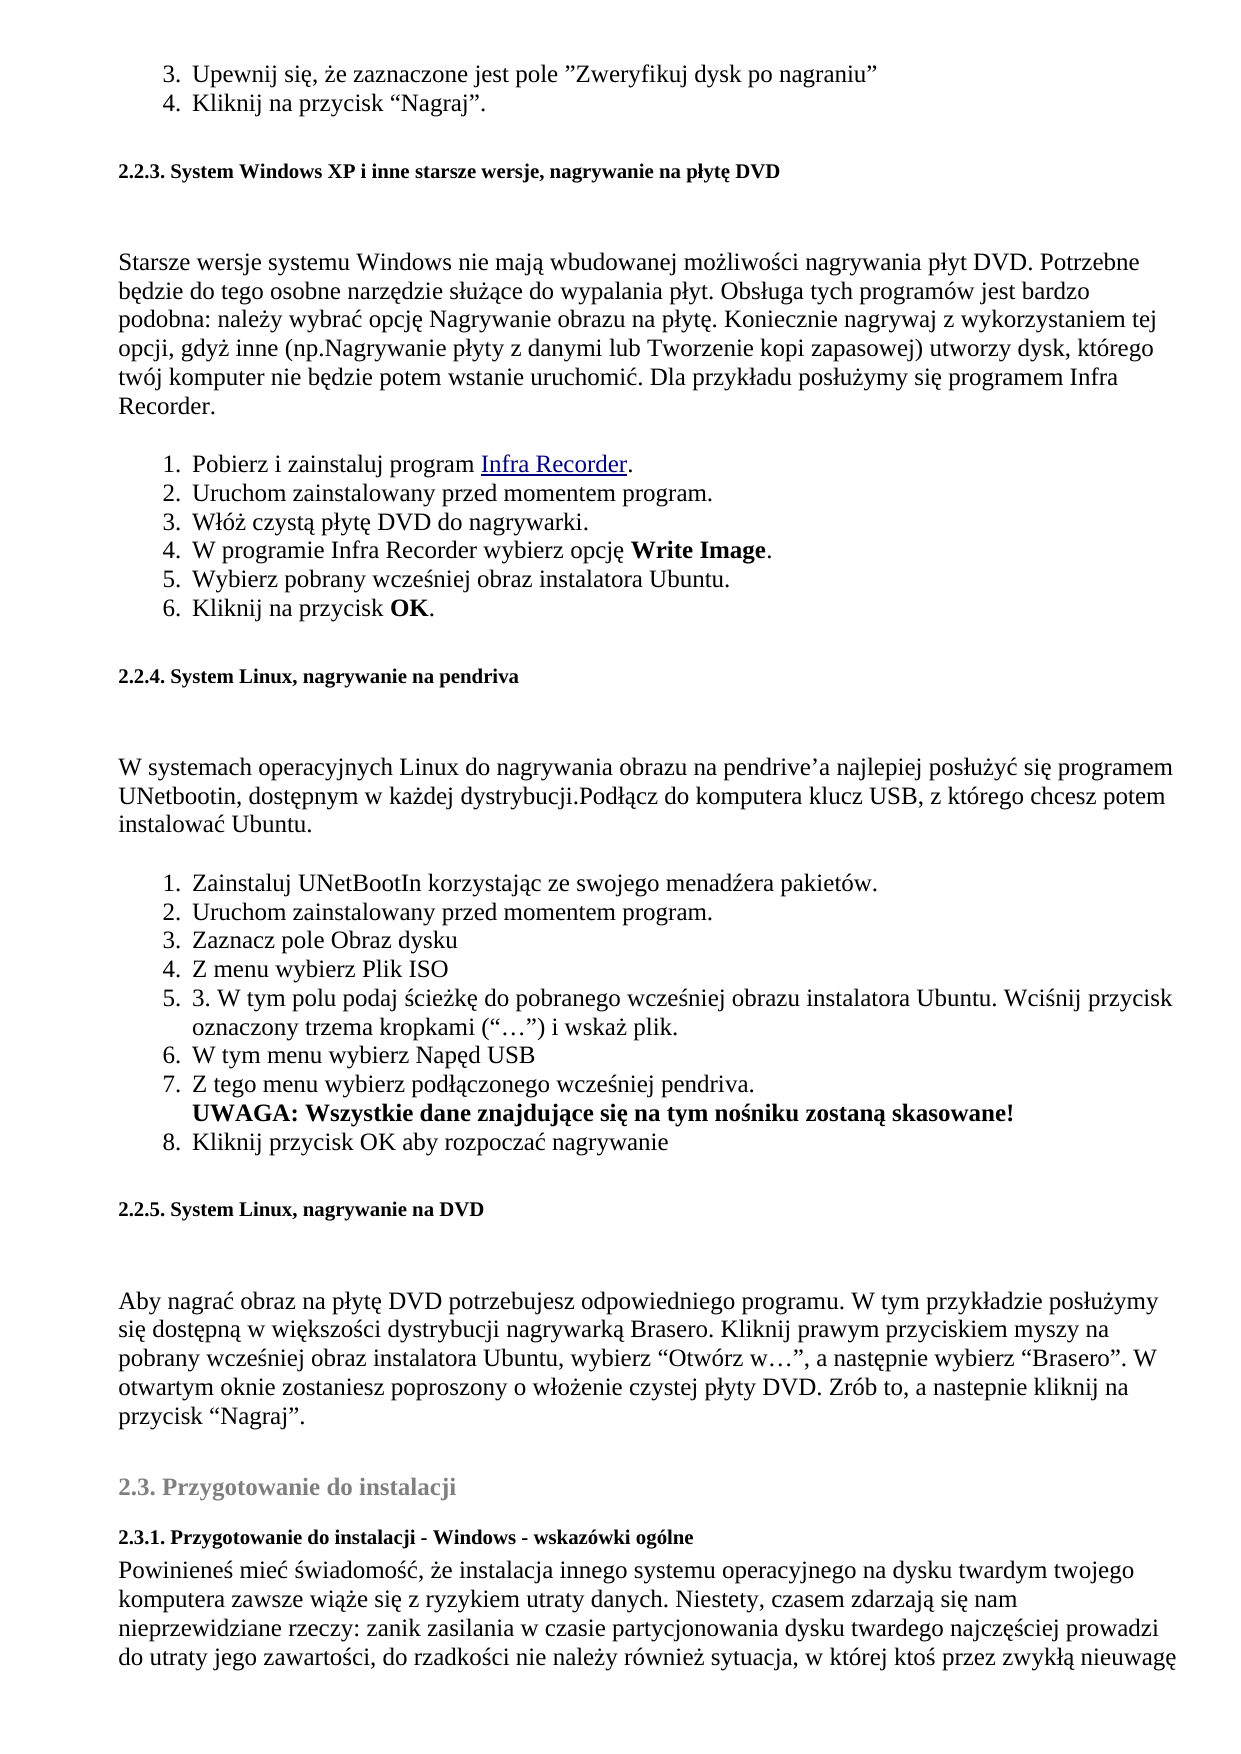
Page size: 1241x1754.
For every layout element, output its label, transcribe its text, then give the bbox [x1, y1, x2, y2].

list Zainstaluj UNetBootIn korzystając ze swojego menadźera pakietów. [162, 868, 1181, 897]
list Kliknij na przycisk OK. [162, 593, 1181, 622]
list Włóż czystą płytę DVD do nagrywarki. [162, 507, 1181, 535]
list W programie Infra Recorder wybierz opcję Write Image. [162, 535, 1181, 564]
list Kliknij na przycisk “Nagraj”. [162, 88, 1181, 117]
list Kliknij przycisk OK aby rozpoczać nagrywanie [162, 1127, 1181, 1155]
list Pobierz i zainstaluj program Infra Recorder. [162, 449, 1181, 478]
subtitle 2.2.4. System Linux, nagrywanie na pendriva [118, 663, 1181, 688]
list Uruchom zainstalowany przed momentem program. [162, 897, 1181, 925]
subtitle 2.3. Przygotowanie do instalacji [118, 1472, 1181, 1500]
list Upewnij się, że zaznaczone jest pole ”Zweryfikuj dysk po nagraniu” [162, 59, 1181, 88]
list Zaznacz pole Obraz dysku [162, 925, 1181, 954]
list Uruchom zainstalowany przed momentem program. [162, 478, 1181, 507]
subtitle 2.2.3. System Windows XP i inne starsze wersje, nagrywanie na płytę DVD [118, 158, 1181, 183]
list 3. W tym polu podaj ścieżkę do pobranego wcześniej obrazu instalatora Ubuntu. Wciśnij przycisk oznaczony trzema kropkami (“…”) i wskaż plik. [162, 983, 1181, 1040]
text Aby nagrać obraz na płytę DVD potrzebujesz odpowiedniego programu. W tym przykładzie posłużymy się dostępną w większości dystrybucji nagrywarką Brasero. Kliknij prawym przyciskiem myszy na pobrany wcześniej obraz instalatora Ubuntu, wybierz “Otwórz w…”, a następnie wybierz “Brasero”. W otwartym oknie zostaniesz poproszony o włożenie czystej płyty DVD. Zrób to, a nastepnie kliknij na przycisk “Nagraj”. [118, 1286, 1181, 1429]
text Powinieneś mieć świadomość, że instalacja innego systemu operacyjnego na dysku twardym twojego komputera zawsze wiąże się z ryzykiem utraty danych. Niestety, czasem zdarzają się nam nieprzewidziane rzeczy: zanik zasilania w czasie partycjonowania dysku twardego najczęściej prowadzi do utraty jego zawartości, do rzadkości nie należy również sytuacja, w której ktoś przez zwykłą nieuwagę [118, 1556, 1181, 1671]
list Z tego menu wybierz podłączonego wcześniej pendriva. UWAGA: Wszystkie dane znajdujące się na tym nośniku zostaną skasowane! [162, 1069, 1181, 1127]
list W tym menu wybierz Napęd USB [162, 1040, 1181, 1069]
list Z menu wybierz Plik ISO [162, 954, 1181, 983]
text W systemach operacyjnych Linux do nagrywania obrazu na pendrive’a najlepiej posłużyć się programem UNetbootin, dostępnym w każdej dystrybucji.Podłącz do komputera klucz USB, z którego chcesz potem instalować Ubuntu. [118, 752, 1181, 838]
subtitle 2.3.1. Przygotowanie do instalacji - Windows - wskazówki ogólne [118, 1525, 1181, 1549]
text Starsze wersje systemu Windows nie mają wbudowanej możliwości nagrywania płyt DVD. Potrzebne będzie do tego osobne narzędzie służące do wypalania płyt. Obsługa tych programów jest bardzo podobna: należy wybrać opcję Nagrywanie obrazu na płytę. Koniecznie nagrywaj z wykorzystaniem tej opcji, gdyż inne (np.Nagrywanie płyty z danymi lub Tworzenie kopi zapasowej) utworzy dysk, którego twój komputer nie będzie potem wstanie uruchomić. Dla przykładu posłużymy się programem Infra Recorder. [118, 247, 1181, 419]
list Wybierz pobrany wcześniej obraz instalatora Ubuntu. [162, 564, 1181, 593]
subtitle 2.2.5. System Linux, nagrywanie na DVD [118, 1197, 1181, 1221]
